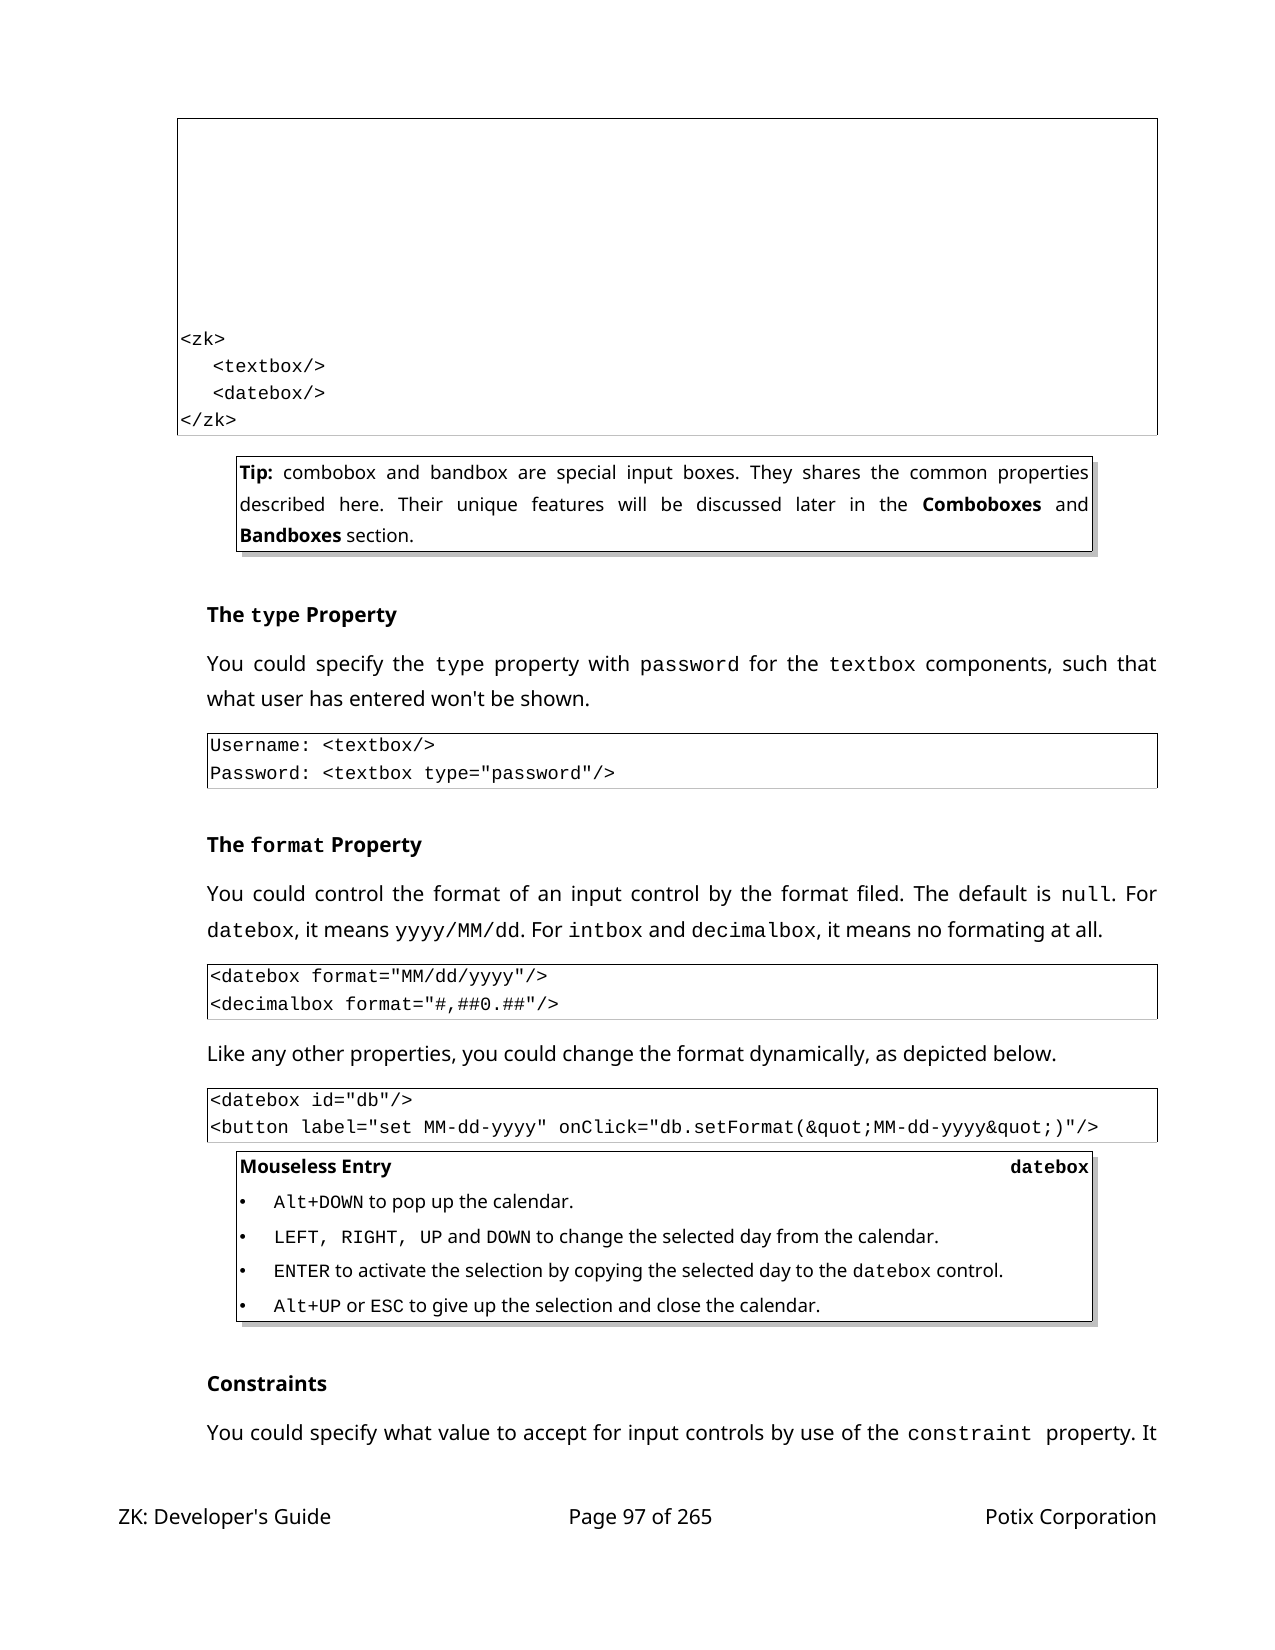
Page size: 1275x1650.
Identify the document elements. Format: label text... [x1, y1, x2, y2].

text <zk> [178, 119, 1157, 351]
text </zk> [178, 408, 1157, 435]
text <datebox format="MM/dd/yyyy"/> [208, 965, 1157, 988]
text <decimalbox format="#,##0.##"/> [208, 991, 1157, 1019]
text You could specify what value to accept for input controls by use of the constraint property. It [207, 1418, 1157, 1447]
text <datebox id="db"/> <button label="set MM-dd-yyyy" onClick="db.setFormat(&quot;MM-dd-yyyy&quot;)"/> [208, 1089, 1157, 1142]
text You could specify the type property with password for the textbox components, such that what user has entered won't be shown. [207, 649, 1157, 713]
list Alt+UP or ESC to give up the selection and close the calendar. [237, 1289, 1092, 1321]
text <datebox/> [178, 381, 1157, 405]
subtitle The type Property [207, 600, 1157, 628]
text Like any other properties, you could change the format dynamically, as depicted below. [207, 1039, 1157, 1067]
text Mouseless Entry datebox [237, 1152, 1092, 1179]
subtitle The format Property [207, 830, 1157, 859]
text Tip: combobox and bandbox are special input boxes. They shares the common properties described here. Their unique features will be discussed later in the Comboboxes and Bandboxes section. [237, 457, 1092, 551]
text Username: <textbox/> [208, 734, 1157, 758]
list ENTER to activate the selection by copying the selected day to the datebox control. [237, 1254, 1092, 1283]
text Password: <textbox type="password"/> [208, 761, 1157, 788]
subtitle Constraints [207, 1369, 1157, 1398]
list Alt+DOWN to pop up the calendar. [237, 1185, 1092, 1214]
text <textbox/> [178, 354, 1157, 378]
list LEFT, RIGHT, UP and DOWN to change the selected day from the calendar. [237, 1220, 1092, 1249]
text You could control the format of an input control by the format filed. The default is null. For datebox, it means yyyy/MM/dd. For intbox and decimalbox, it means no formating at all. [207, 879, 1157, 943]
